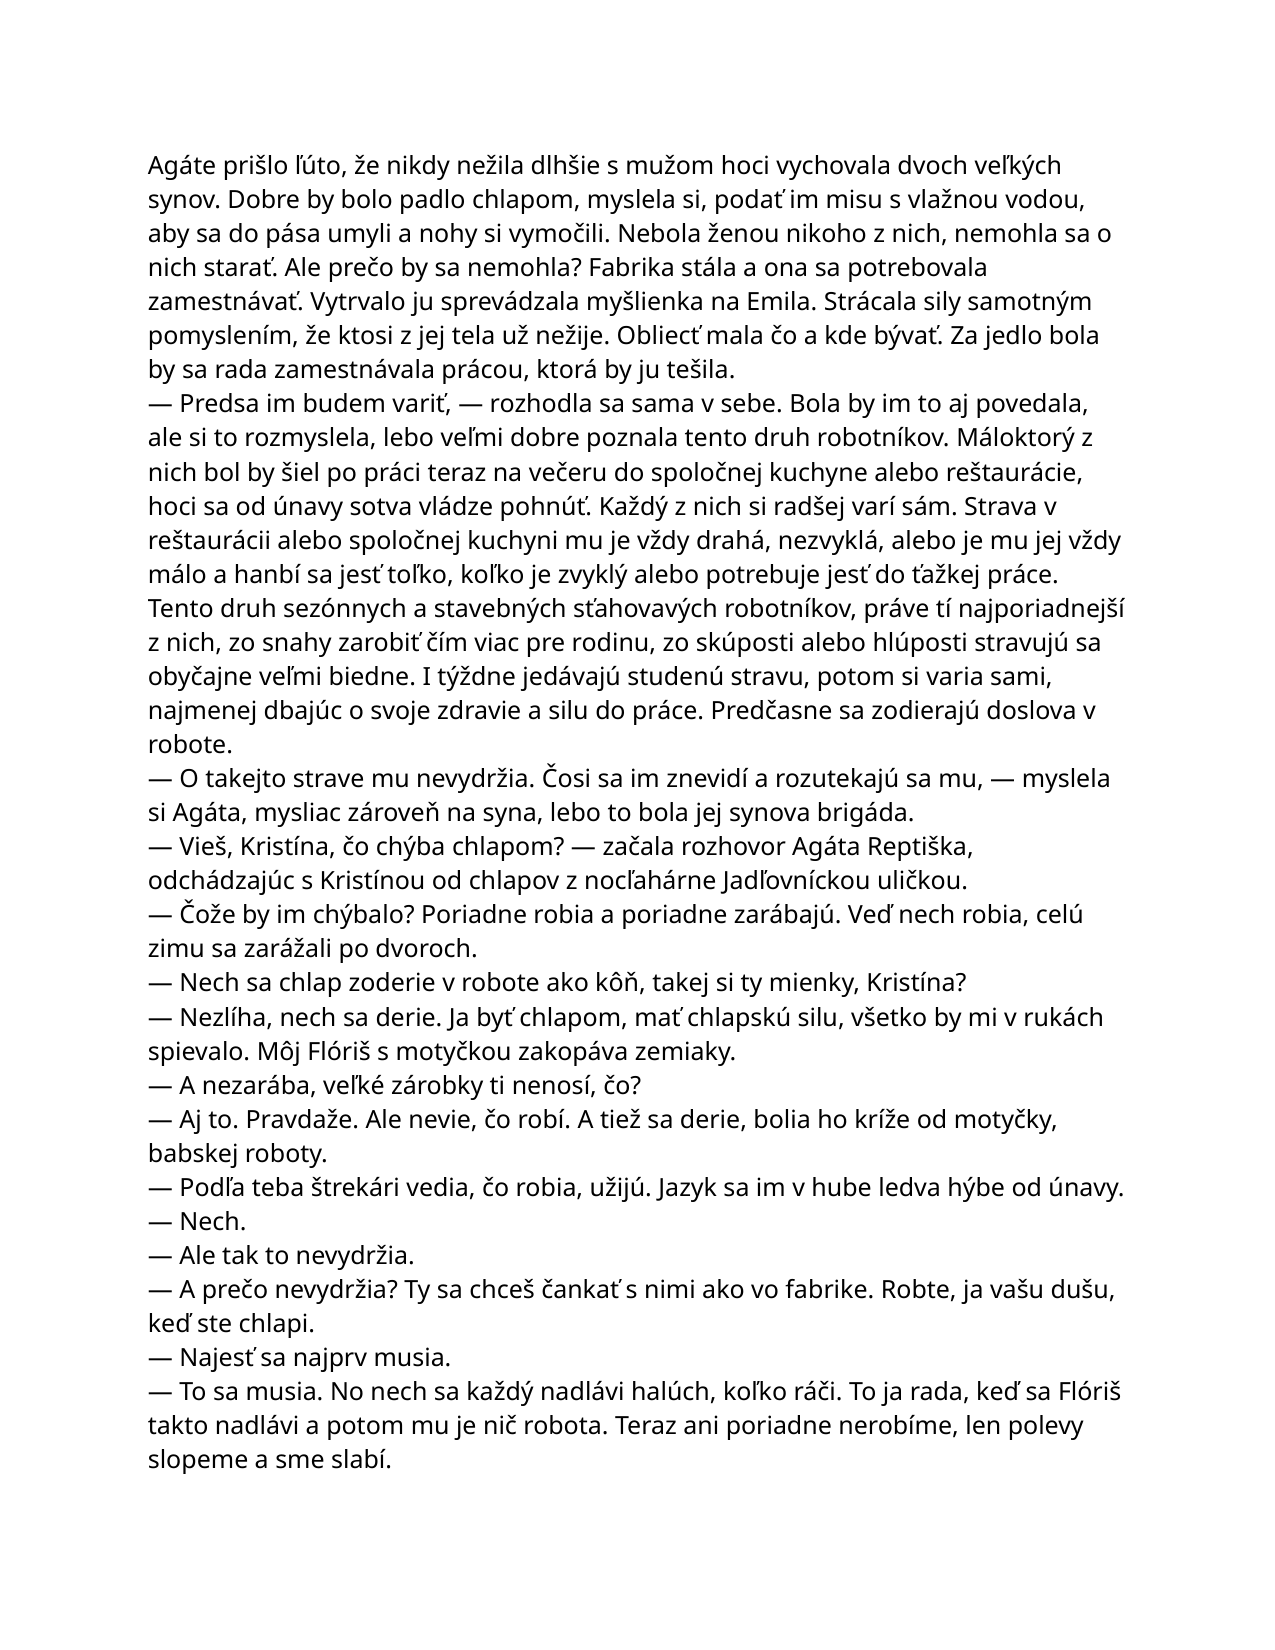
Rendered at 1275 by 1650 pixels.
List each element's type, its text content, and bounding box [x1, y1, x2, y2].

text — A prečo nevydržia? Ty sa chceš čankať s nimi ako vo fabrike. Robte, ja vašu dušu, keď ste chlapi. [148, 1272, 1127, 1340]
text — Ale tak to nevydržia. [148, 1238, 1127, 1272]
text — Aj to. Pravdaže. Ale nevie, čo robí. A tiež sa derie, bolia ho kríže od motyčky, babskej roboty. [148, 1101, 1127, 1169]
text — Predsa im budem variť, — rozhodla sa sama v sebe. Bola by im to aj povedala, ale si to rozmyslela, lebo veľmi dobre poznala tento druh robotníkov. Máloktorý z nich bol by šiel po práci teraz na večeru do spoločnej kuchyne alebo reštaurácie, hoci sa od únavy sotva vládze pohnúť. Každý z nich si radšej varí sám. Strava v reštaurácii alebo spoločnej kuchyni mu je vždy drahá, nezvyklá, alebo je mu jej vždy málo a hanbí sa jesť toľko, koľko je zvyklý alebo potrebuje jesť do ťažkej práce. Tento druh sezónnych a stavebných sťahovavých robotníkov, práve tí najporiadnejší z nich, zo snahy zarobiť čím viac pre rodinu, zo skúposti alebo hlúposti stravujú sa obyčajne veľmi biedne. I týždne jedávajú studenú stravu, potom si varia sami, najmenej dbajúc o svoje zdravie a silu do práce. Predčasne sa zodierajú doslova v robote. [148, 386, 1127, 761]
text — Najesť sa najprv musia. [148, 1340, 1127, 1374]
text — A nezarába, veľké zárobky ti nenosí, čo? [148, 1067, 1127, 1101]
text — O takejto strave mu nevydržia. Čosi sa im znevidí a rozutekajú sa mu, — myslela si Agáta, mysliac zároveň na syna, lebo to bola jej synova brigáda. [148, 761, 1127, 829]
text — Čože by im chýbalo? Poriadne robia a poriadne zarábajú. Veď nech robia, celú zimu sa zarážali po dvoroch. [148, 897, 1127, 965]
text Agáte prišlo ľúto, že nikdy nežila dlhšie s mužom hoci vychovala dvoch veľkých synov. Dobre by bolo padlo chlapom, myslela si, podať im misu s vlažnou vodou, aby sa do pása umyli a nohy si vymočili. Nebola ženou nikoho z nich, nemohla sa o nich starať. Ale prečo by sa nemohla? Fabrika stála a ona sa potrebovala zamestnávať. Vytrvalo ju sprevádzala myšlienka na Emila. Strácala sily samotným pomyslením, že ktosi z jej tela už nežije. Obliecť mala čo a kde bývať. Za jedlo bola by sa rada zamestnávala prácou, ktorá by ju tešila. [148, 148, 1127, 386]
text — Vieš, Kristína, čo chýba chlapom? — začala rozhovor Agáta Reptiška, odchádzajúc s Kristínou od chlapov z nocľahárne Jadľovníckou uličkou. [148, 829, 1127, 897]
text — To sa musia. No nech sa každý nadlávi halúch, koľko ráči. To ja rada, keď sa Flóriš takto nadlávi a potom mu je nič robota. Teraz ani poriadne nerobíme, len polevy slopeme a sme slabí. [148, 1374, 1127, 1476]
text — Nech sa chlap zoderie v robote ako kôň, takej si ty mienky, Kristína? [148, 965, 1127, 999]
text — Nezlíha, nech sa derie. Ja byť chlapom, mať chlapskú silu, všetko by mi v rukách spievalo. Môj Flóriš s motyčkou zakopáva zemiaky. [148, 999, 1127, 1067]
text — Nech. [148, 1203, 1127, 1238]
text — Podľa teba štrekári vedia, čo robia, užijú. Jazyk sa im v hube ledva hýbe od únavy. [148, 1169, 1127, 1203]
